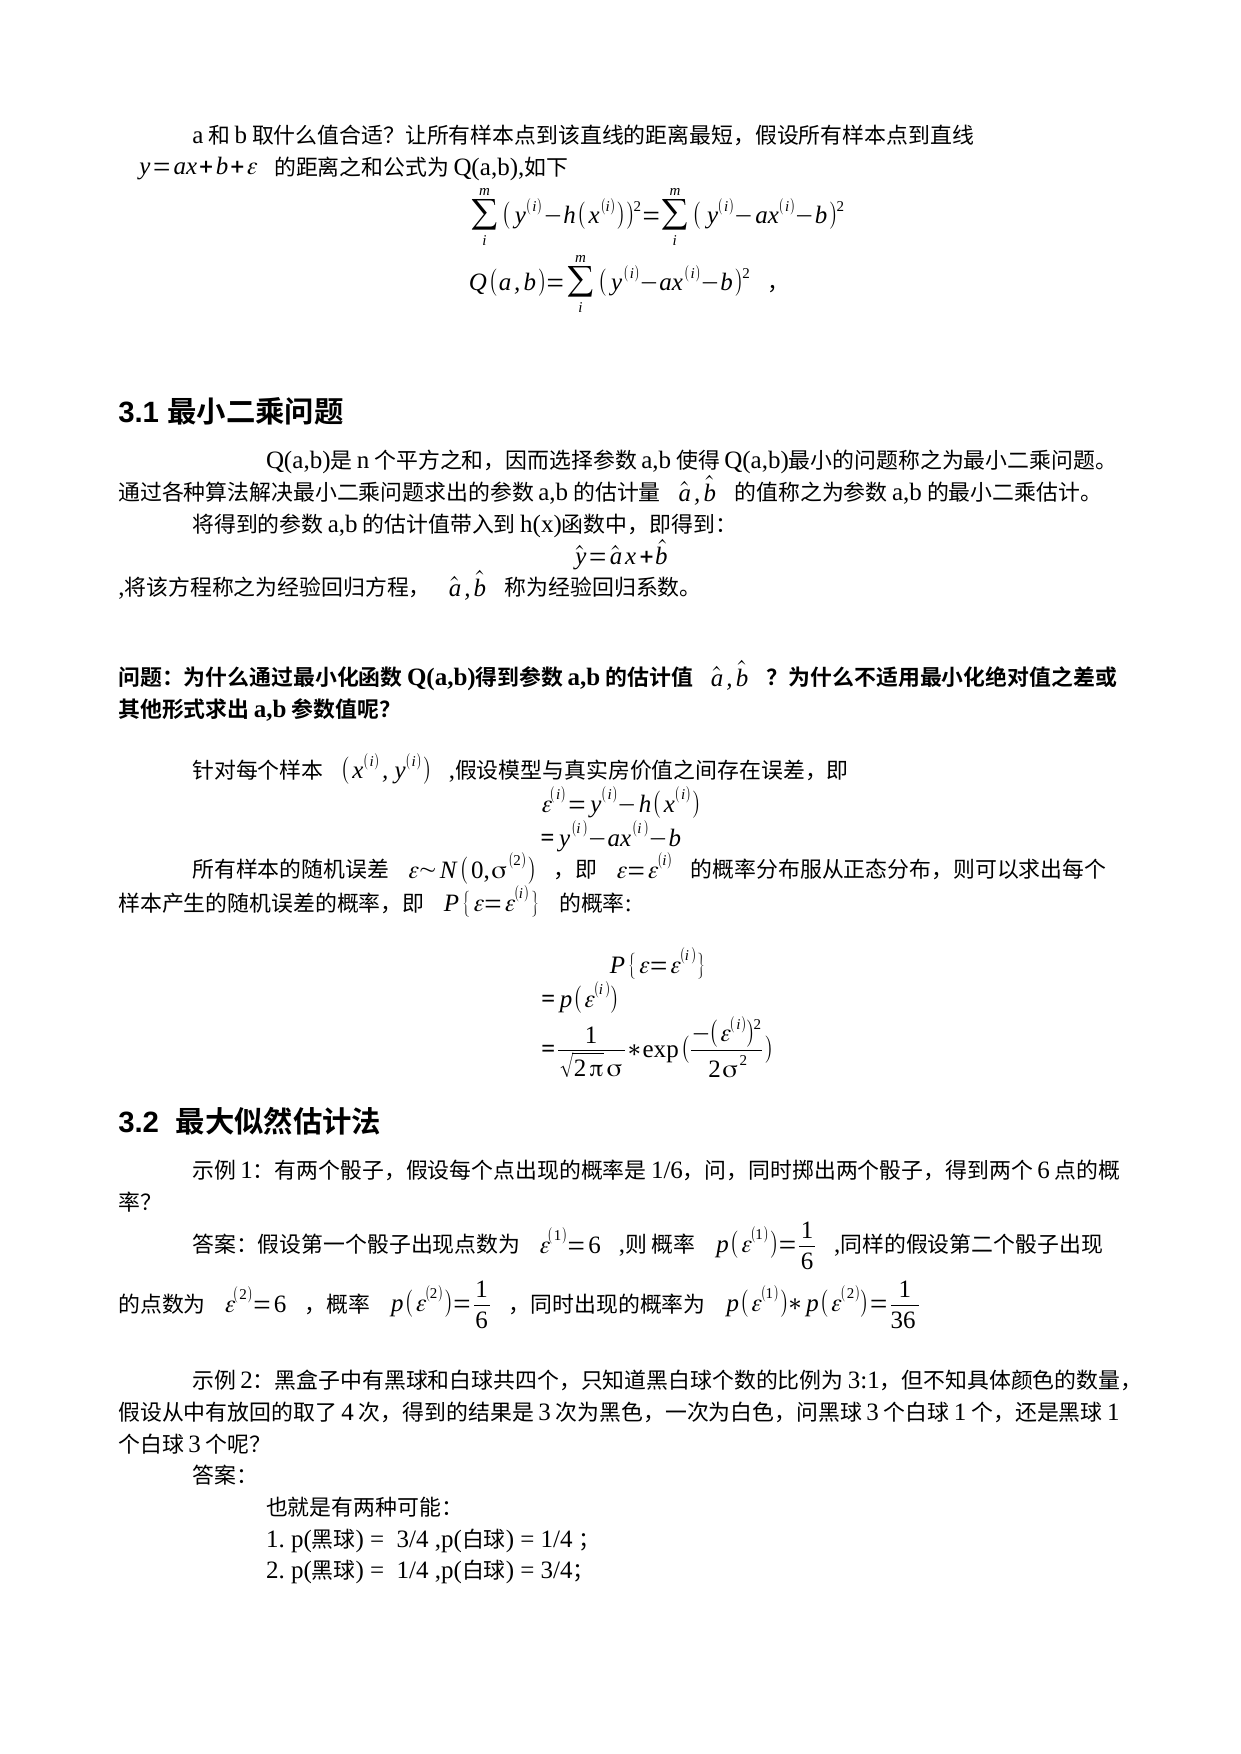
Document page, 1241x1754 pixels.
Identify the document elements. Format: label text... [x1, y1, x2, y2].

text 针对每个样本,假设模型与真实房价值之间存在误差，即 [118, 752, 1122, 785]
text 示例1：有两个骰子，假设每个点出现的概率是1/6，问，同时掷出两个骰子，得到两个6点的概率？ [118, 1153, 1122, 1216]
text 也就是有两种可能： [118, 1490, 1122, 1522]
text 将得到的参数a,b的估计值带入到h(x)函数中，即得到： [118, 507, 1122, 538]
text a和b取什么值合适？让所有样本点到该直线的距离最短，假设所有样本点到直线的距离之和公式为Q(a,b),如下 [118, 118, 1122, 181]
text ， [118, 249, 1122, 316]
text 1. p(黑球) = 3/4 ,p(白球) = 1/4 ； [118, 1522, 1122, 1553]
text 2. p(黑球) = 1/4 ,p(白球) = 3/4； [118, 1553, 1122, 1585]
text ,将该方程称之为经验回归方程，称为经验回归系数。 [118, 570, 1122, 602]
text 答案： [118, 1458, 1122, 1490]
subtitle 3.1 最小二乘问题 [118, 388, 1122, 431]
text 所有样本的随机误差，即的概率分布服从正态分布，则可以求出每个样本产生的随机误差的概率，即的概率: [118, 851, 1122, 918]
text 示例2：黑盒子中有黑球和白球共四个，只知道黑白球个数的比例为3:1，但不知具体颜色的数量，假设从中有放回的取了4次，得到的结果是3次为黑色，一次为白色，问黑球3个白球1个，还是黑球1个白球3个呢？ [118, 1363, 1122, 1458]
subtitle 3.2 最大似然估计法 [118, 1098, 1122, 1141]
text 问题：为什么通过最小化函数Q(a,b)得到参数a,b的估计值？为什么不适用最小化绝对值之差或其他形式求出a,b参数值呢？ [118, 659, 1122, 723]
text 答案：假设第一个骰子出现点数为,则 概率,同样的假设第二个骰子出现的点数为，概率，同时出现的概率为 [118, 1216, 1122, 1334]
text Q(a,b)是n个平方之和，因而选择参数a,b使得Q(a,b)最小的问题称之为最小二乘问题。通过各种算法解决最小二乘问题求出的参数a,b的估计量的值称之为参数a,b的最小二乘估计。 [118, 443, 1122, 507]
